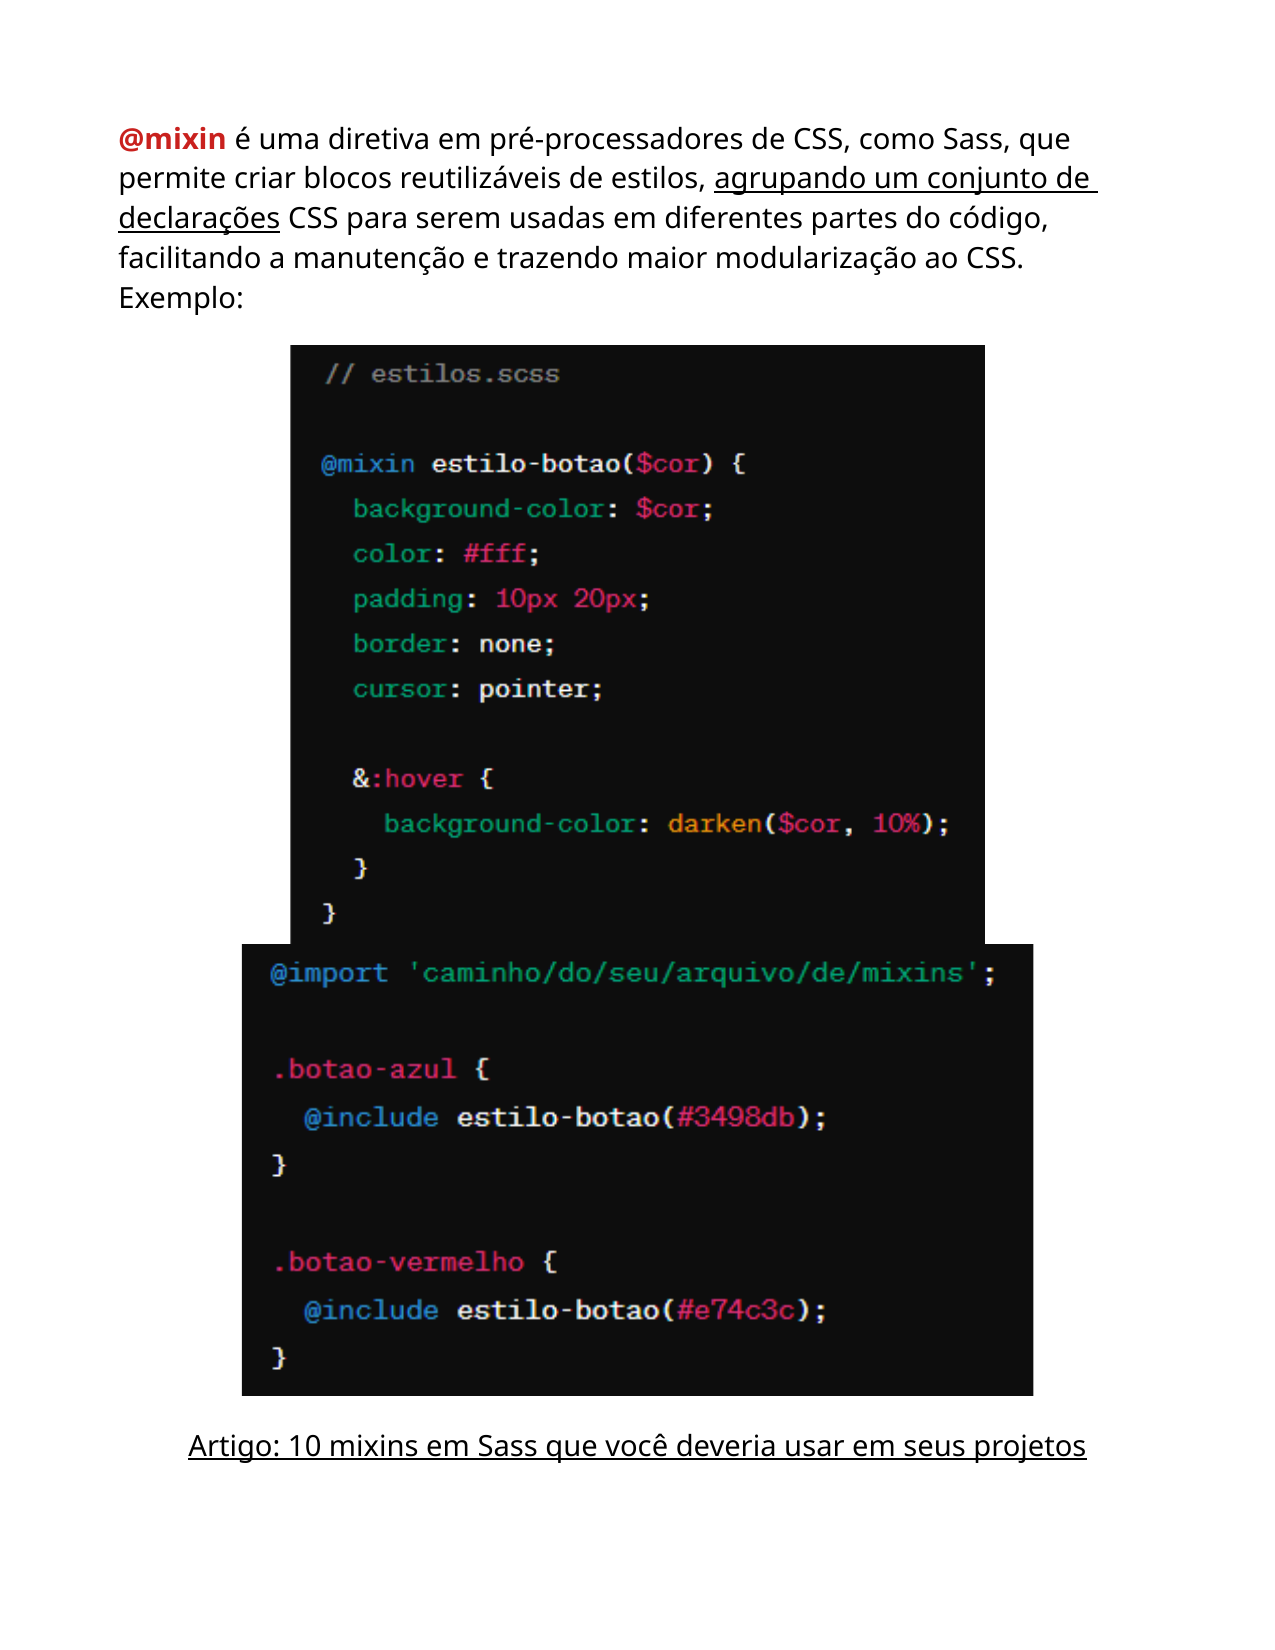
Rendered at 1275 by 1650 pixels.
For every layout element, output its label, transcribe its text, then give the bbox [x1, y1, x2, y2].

text @mixin é uma diretiva em pré-processadores de CSS, como Sass, que permite criar blocos reutilizáveis de estilos, agrupando um conjunto de declarações CSS para serem usadas em diferentes partes do código, facilitando a manutenção e trazendo maior modularização ao CSS. Exemplo: [118, 118, 1157, 317]
picture [241, 345, 1034, 1396]
text Artigo: 10 mixins em Sass que você deveria usar em seus projetos [118, 1425, 1157, 1464]
